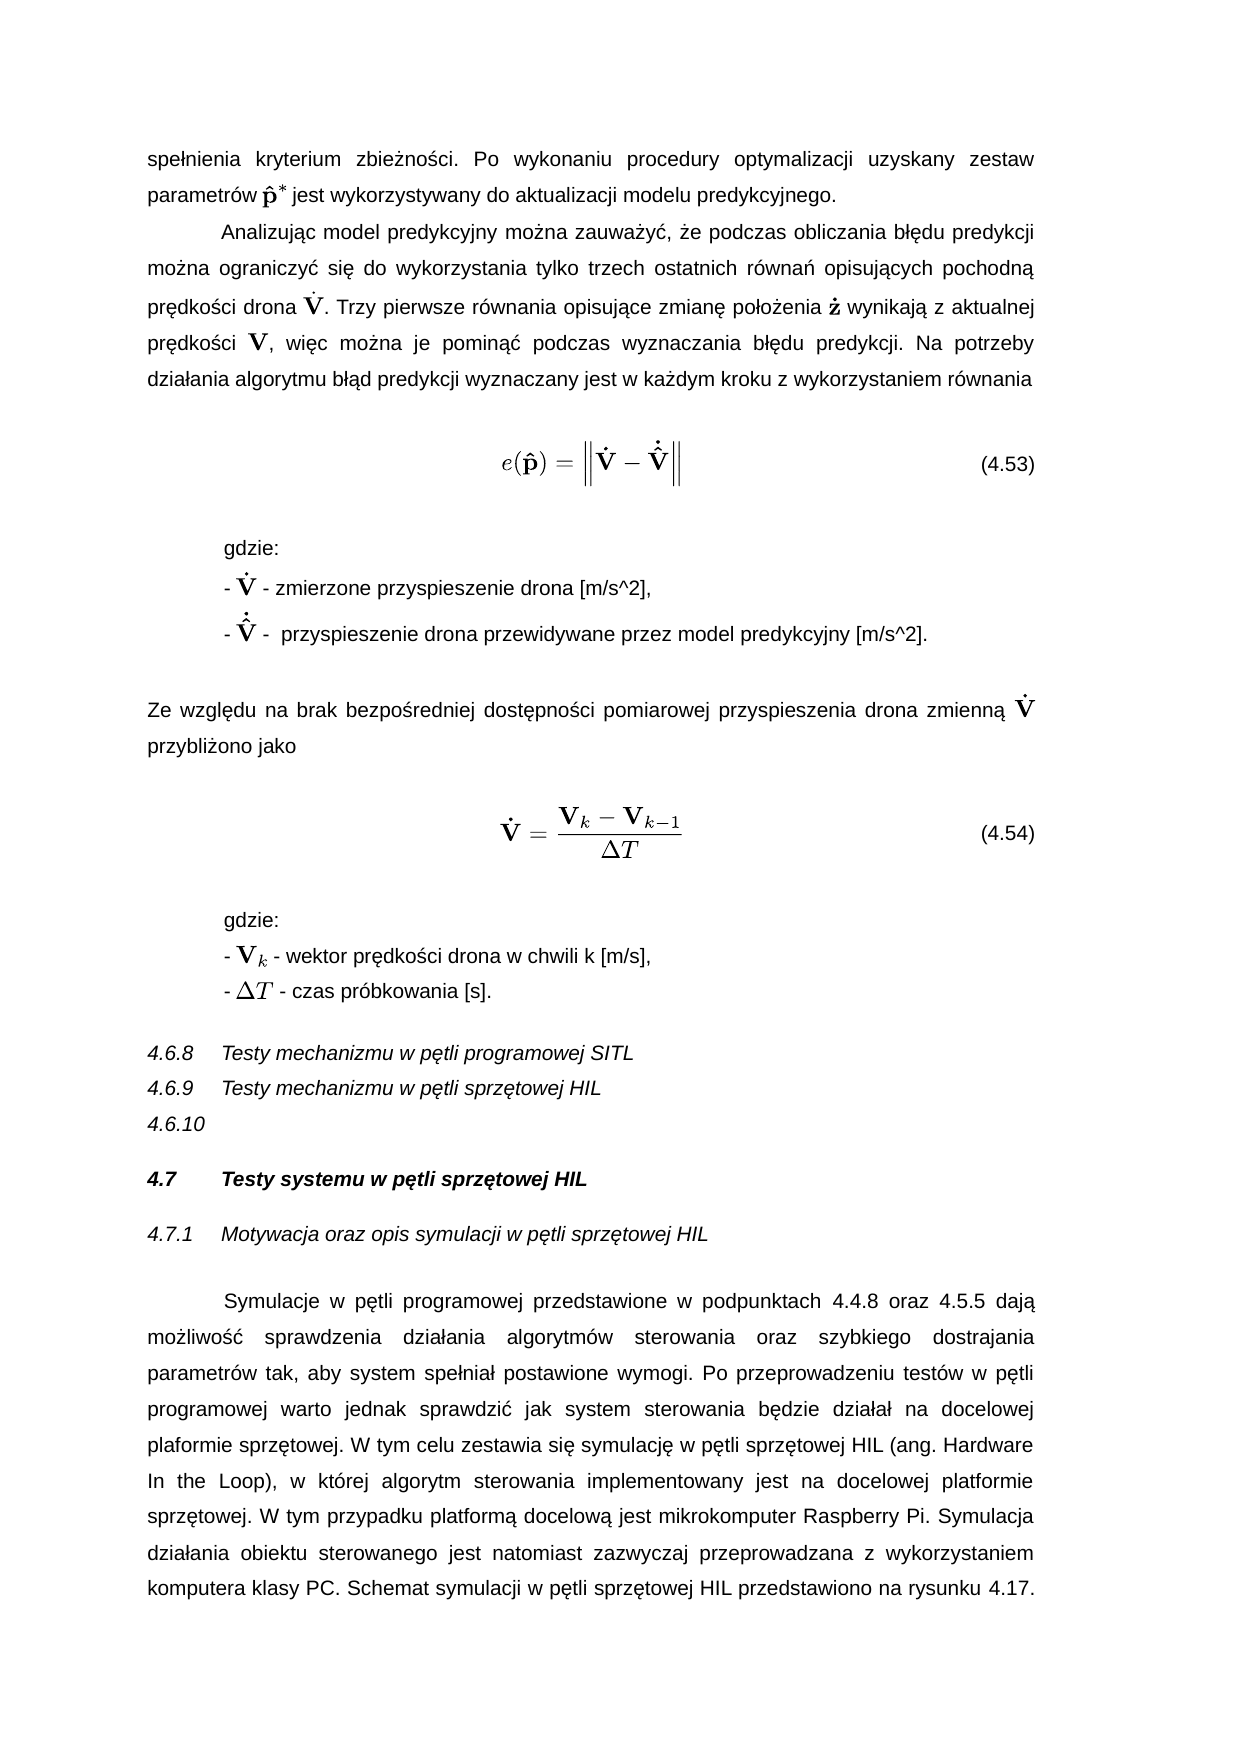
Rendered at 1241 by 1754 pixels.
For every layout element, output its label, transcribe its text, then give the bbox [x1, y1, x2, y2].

subtitle Testy mechanizmu w pętli programowej SITL [147, 1040, 1035, 1064]
text gdzie: [147, 536, 1035, 560]
subtitle Motywacja oraz opis symulacji w pętli sprzętowej HIL [147, 1222, 1035, 1246]
text [147, 807, 601, 858]
text - - przyspieszenie drona przewidywane przez model predykcyjny [m/s^2]. [147, 612, 1035, 646]
text (4.53) [680, 440, 1035, 487]
text - - zmierzone przyspieszenie drona [m/s^2], [147, 572, 1035, 600]
text Analizując model predykcyjny można zauważyć, że podczas obliczania błędu predykcji można ograniczyć się do wykorzystania tylko trzech ostatnich równań opisujących pochodną prędkości drona . Trzy pierwsze równania opisujące zmianę położenia wynikają z aktualnej prędkości , więc można je pominąć podczas wyznaczania błędu predykcji. Na potrzeby działania algorytmu błąd predykcji wyznaczany jest w każdym kroku z wykorzystaniem równania [147, 219, 1035, 391]
text Symulacje w pętli programowej przedstawione w podpunktach 4.4.8 oraz 4.5.5 dają możliwość sprawdzenia działania algorytmów sterowania oraz szybkiego dostrajania parametrów tak, aby system spełniał postawione wymogi. Po przeprowadzeniu testów w pętli programowej warto jednak sprawdzić jak system sterowania będzie działał na docelowej plaformie sprzętowej. W tym celu zestawia się symulację w pętli sprzętowej HIL (ang. Hardware In the Loop), w której algorytm sterowania implementowany jest na docelowej platformie sprzętowej. W tym przypadku platformą docelową jest mikrokomputer Raspberry Pi. Symulacja działania obiektu sterowanego jest natomiast zazwyczaj przeprowadzana z wykorzystaniem komputera klasy PC. Schemat symulacji w pętli sprzętowej HIL przedstawiono na rysunku 4.17. [147, 1289, 1035, 1600]
subtitle Testy systemu w pętli sprzętowej HIL [147, 1167, 1035, 1191]
text Ze względu na brak bezpośredniej dostępności pomiarowej przyspieszenia drona zmienną przybliżono jako [147, 694, 1035, 757]
text - - czas próbkowania [s]. [147, 979, 1035, 1003]
subtitle Testy mechanizmu w pętli sprzętowej HIL [147, 1076, 1035, 1100]
text - - wektor prędkości drona w chwili k [m/s], [147, 943, 1035, 967]
text (4.54) [632, 807, 1035, 858]
text spełnienia kryterium zbieżności. Po wykonaniu procedury optymalizacji uzyskany zestaw parametrów jest wykorzystywany do aktualizacji modelu predykcyjnego. [147, 147, 1035, 207]
text [147, 440, 585, 487]
text gdzie: [147, 907, 1035, 931]
